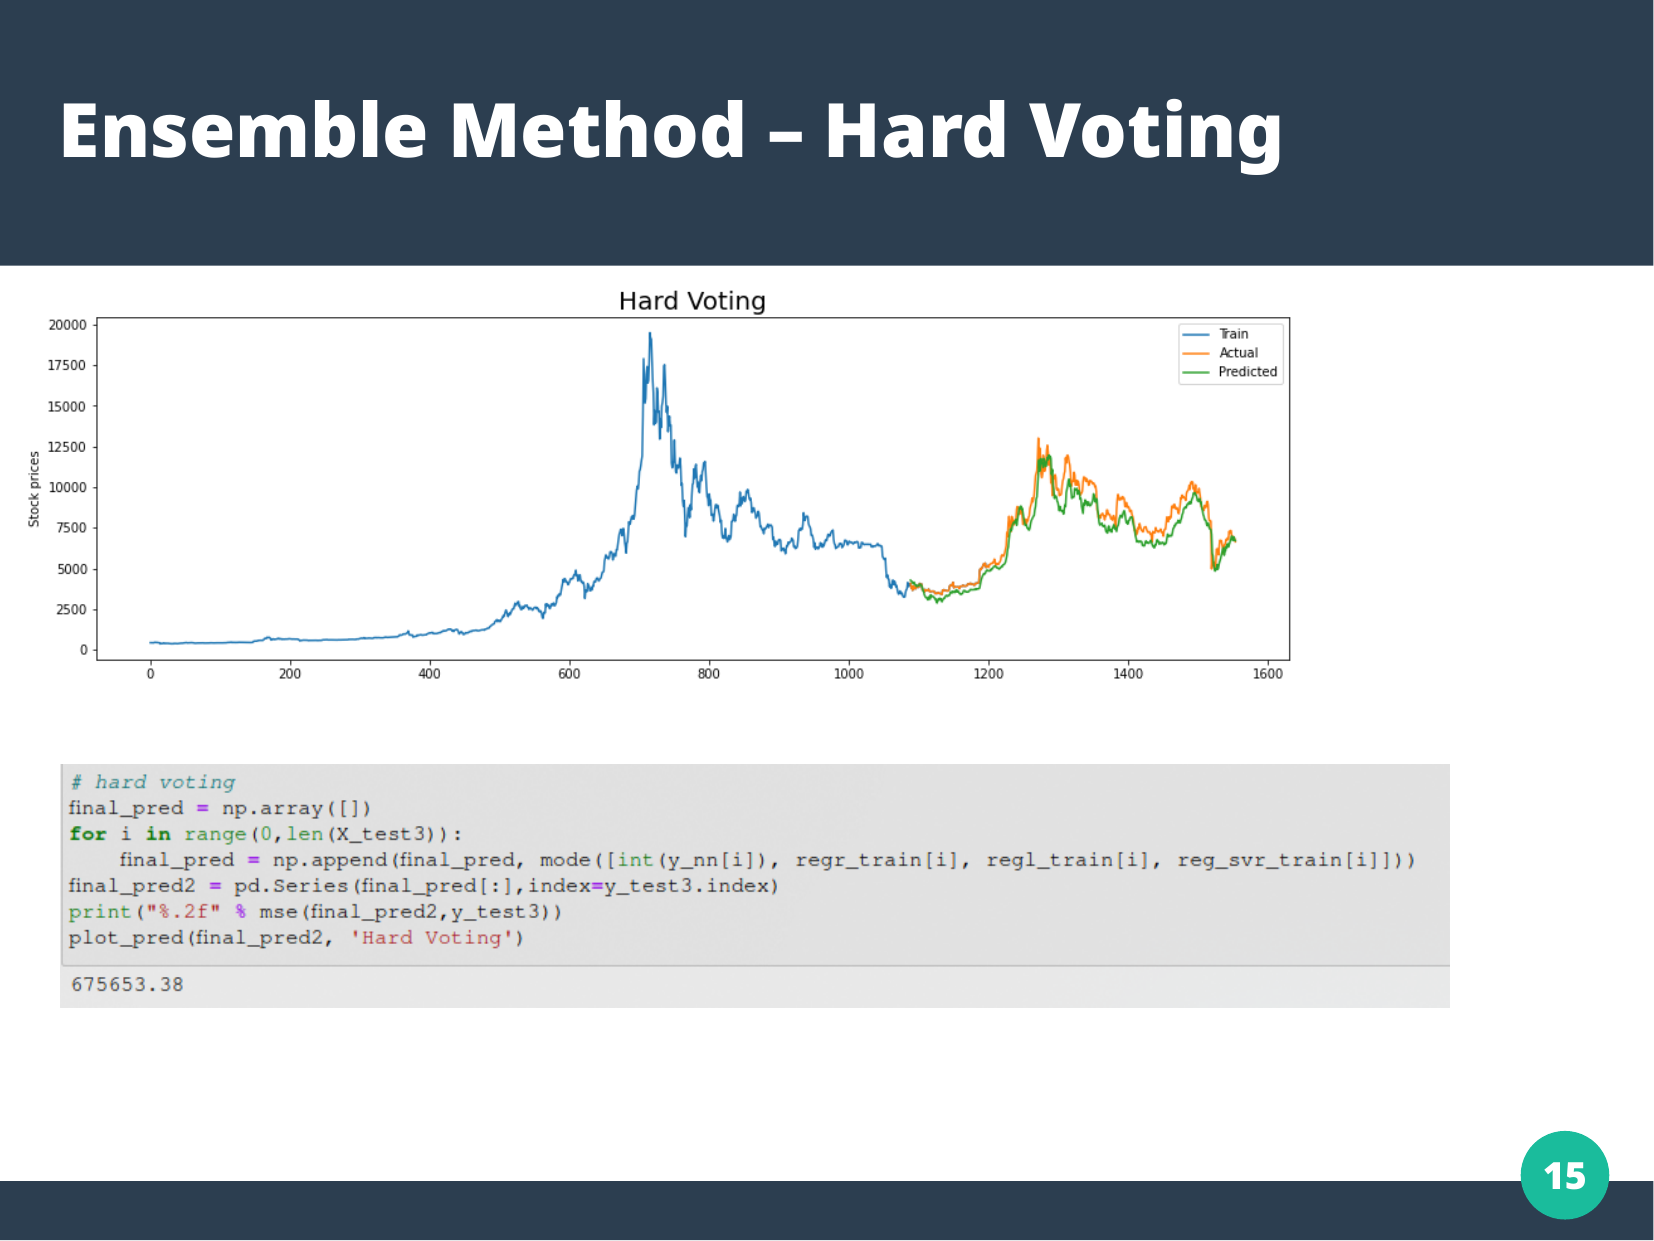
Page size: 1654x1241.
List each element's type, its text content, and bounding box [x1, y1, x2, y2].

picture [21, 282, 1298, 691]
picture [60, 764, 1450, 1008]
title Ensemble Method – Hard Voting [59, 49, 1595, 207]
